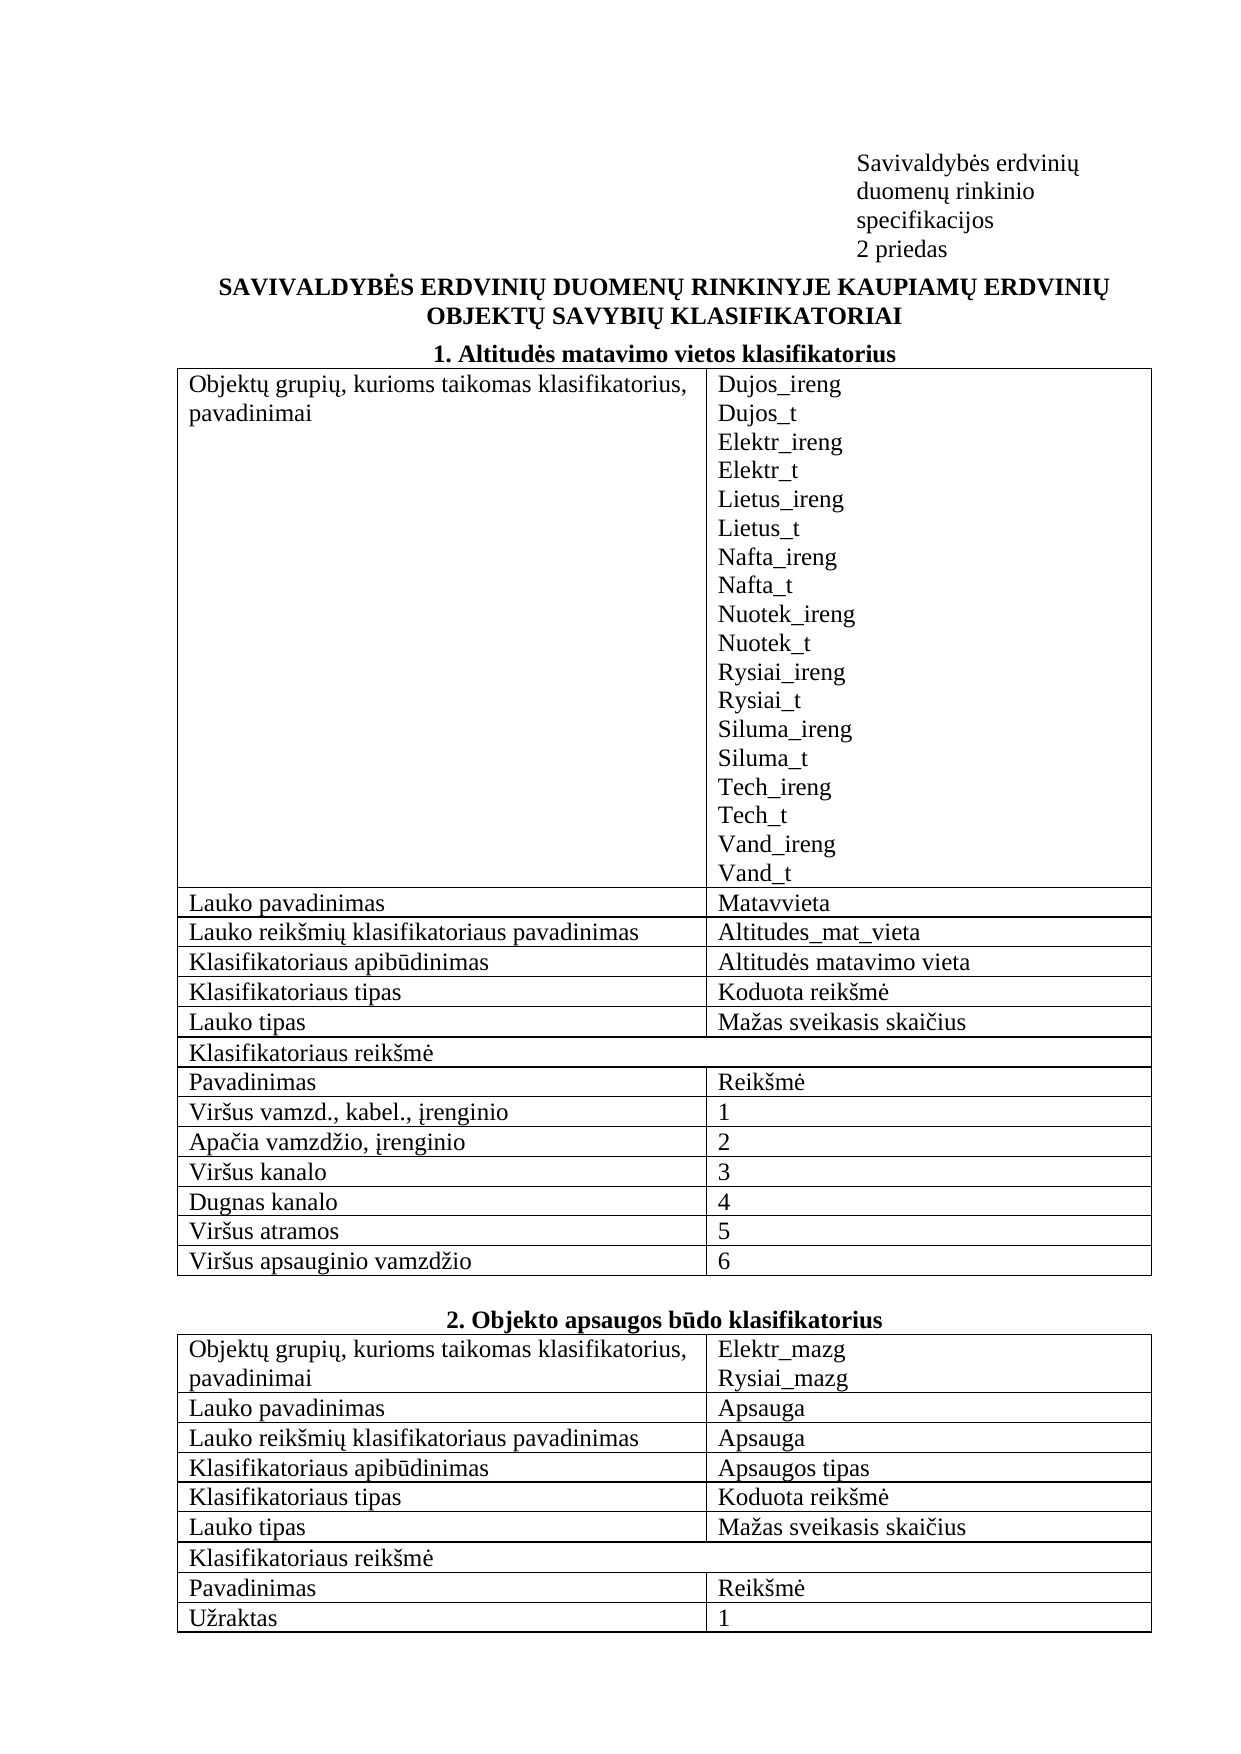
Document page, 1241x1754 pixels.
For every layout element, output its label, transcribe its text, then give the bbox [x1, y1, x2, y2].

table_cell Lauko pavadinimas [178, 888, 706, 916]
table_cell 3 [707, 1157, 1151, 1186]
text specifikacijos [856, 205, 1152, 234]
table_cell Koduota reikšmė [707, 1483, 1151, 1511]
table_cell Klasifikatoriaus apibūdinimas [178, 947, 706, 976]
table_cell Lauko reikšmių klasifikatoriaus pavadinimas [178, 918, 706, 946]
text 2 priedas [856, 234, 1152, 263]
table_cell Viršus vamzd., kabel., įrenginio [178, 1097, 706, 1126]
table_cell Pavadinimas [178, 1068, 706, 1096]
table_cell Lauko tipas [178, 1512, 706, 1541]
table_cell Apačia vamzdžio, įrenginio [178, 1127, 706, 1156]
table_cell 4 [707, 1187, 1151, 1215]
table_cell Reikšmė [707, 1573, 1151, 1602]
table_cell Reikšmė [707, 1068, 1151, 1096]
table_cell Altitudes_mat_vieta [707, 918, 1151, 946]
table_cell 1 [707, 1097, 1151, 1126]
table_cell Klasifikatoriaus tipas [178, 1483, 706, 1511]
table_cell Mažas sveikasis skaičius [707, 1007, 1151, 1036]
table_cell Koduota reikšmė [707, 977, 1151, 1006]
table_cell Pavadinimas [178, 1573, 706, 1602]
table_cell Apsaugos tipas [707, 1453, 1151, 1481]
table_header Elektr_mazg Rysiai_mazg [707, 1335, 1151, 1392]
table_cell Apsauga [707, 1423, 1151, 1452]
table_cell Viršus kanalo [178, 1157, 706, 1186]
table_cell Mažas sveikasis skaičius [707, 1512, 1151, 1541]
table_cell 5 [707, 1216, 1151, 1245]
table_cell Klasifikatoriaus apibūdinimas [178, 1453, 706, 1481]
text SAVIVALDYBĖS ERDVINIŲ DUOMENŲ RINKINYJE KAUPIAMŲ ERDVINIŲ OBJEKTŲ SAVYBIŲ KLASIFIKATORIAI [177, 272, 1152, 330]
table_cell Lauko tipas [178, 1007, 706, 1036]
table_cell Klasifikatoriaus tipas [178, 977, 706, 1006]
table_cell Lauko pavadinimas [178, 1393, 706, 1422]
table_header Objektų grupių, kurioms taikomas klasifikatorius, pavadinimai [178, 369, 706, 887]
table_cell Altitudės matavimo vieta [707, 947, 1151, 976]
table_cell Viršus apsauginio vamzdžio [178, 1246, 706, 1275]
text Savivaldybės erdvinių [856, 148, 1152, 176]
table_cell 6 [707, 1246, 1151, 1275]
table_cell Matavvieta [707, 888, 1151, 916]
table_cell Apsauga [707, 1393, 1151, 1422]
table_header Dujos_ireng Dujos_t Elektr_ireng Elektr_t Lietus_ireng Lietus_t Nafta_ireng Nafta_t Nuotek_ireng Nuotek_t Rysiai_ireng Rysiai_t Siluma_ireng Siluma_t Tech_ireng Tech_t Vand_ireng Vand_t [707, 369, 1151, 887]
table_cell 2 [707, 1127, 1151, 1156]
table_cell Užraktas [178, 1603, 706, 1631]
table_cell Dugnas kanalo [178, 1187, 706, 1215]
text 2. Objekto apsaugos būdo klasifikatorius [177, 1305, 1152, 1333]
table_header Klasifikatoriaus reikšmė [178, 1543, 1151, 1572]
table_header Klasifikatoriaus reikšmė [178, 1038, 1151, 1066]
text 1. Altitudės matavimo vietos klasifikatorius [177, 339, 1152, 368]
table_cell Lauko reikšmių klasifikatoriaus pavadinimas [178, 1423, 706, 1452]
table_header Objektų grupių, kurioms taikomas klasifikatorius, pavadinimai [178, 1335, 706, 1392]
table_cell Viršus atramos [178, 1216, 706, 1245]
table_cell 1 [707, 1603, 1151, 1631]
text duomenų rinkinio [856, 176, 1152, 205]
